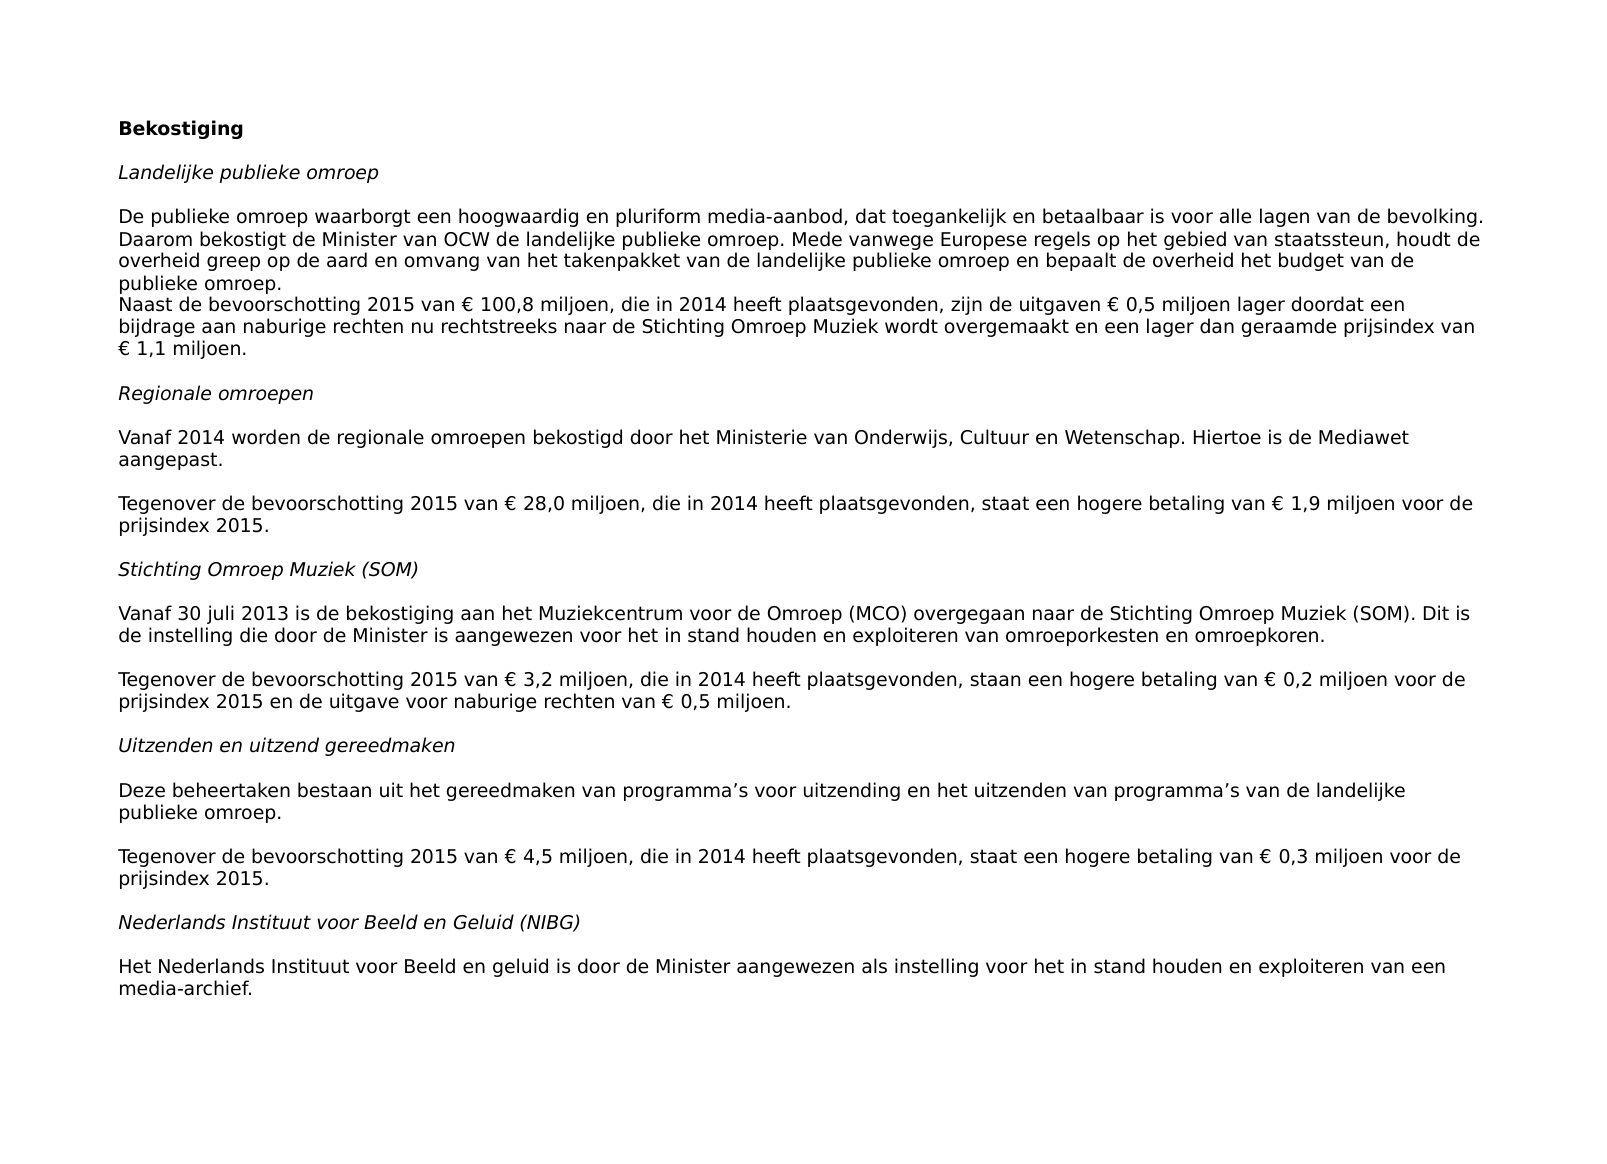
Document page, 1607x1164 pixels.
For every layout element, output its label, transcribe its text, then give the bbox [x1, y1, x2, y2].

text Vanaf 2014 worden de regionale omroepen bekostigd door het Ministerie van Onderwijs, Cultuur en Wetenschap. Hiertoe is de Mediawet aangepast. [118, 427, 1488, 471]
subtitle Uitzenden en uitzend gereedmaken [118, 735, 1488, 757]
subtitle Regionale omroepen [118, 382, 1488, 404]
text Vanaf 30 juli 2013 is de bekostiging aan het Muziekcentrum voor de Omroep (MCO) overgegaan naar de Stichting Omroep Muziek (SOM). Dit is de instelling die door de Minister is aangewezen voor het in stand houden en exploiteren van omroeporkesten en omroepkoren. [118, 603, 1488, 647]
text Tegenover de bevoorschotting 2015 van € 28,0 miljoen, die in 2014 heeft plaatsgevonden, staat een hogere betaling van € 1,9 miljoen voor de prijsindex 2015. [118, 493, 1488, 537]
text Tegenover de bevoorschotting 2015 van € 4,5 miljoen, die in 2014 heeft plaatsgevonden, staat een hogere betaling van € 0,3 miljoen voor de prijsindex 2015. [118, 846, 1488, 890]
subtitle Nederlands Instituut voor Beeld en Geluid (NIBG) [118, 912, 1488, 934]
text Het Nederlands Instituut voor Beeld en geluid is door de Minister aangewezen als instelling voor het in stand houden en exploiteren van een media-archief. [118, 956, 1488, 1000]
text De publieke omroep waarborgt een hoogwaardig en pluriform media-aanbod, dat toegankelijk en betaalbaar is voor alle lagen van de bevolking. Daarom bekostigt de Minister van OCW de landelijke publieke omroep. Mede vanwege Europese regels op het gebied van staatssteun, houdt de overheid greep op de aard en omvang van het takenpakket van de landelijke publieke omroep en bepaalt de overheid het budget van de publieke omroep. [118, 206, 1488, 294]
subtitle Landelijke publieke omroep [118, 162, 1488, 184]
subtitle Stichting Omroep Muziek (SOM) [118, 559, 1488, 581]
subtitle Bekostiging [118, 118, 1488, 140]
text Tegenover de bevoorschotting 2015 van € 3,2 miljoen, die in 2014 heeft plaatsgevonden, staan een hogere betaling van € 0,2 miljoen voor de prijsindex 2015 en de uitgave voor naburige rechten van € 0,5 miljoen. [118, 669, 1488, 713]
text Deze beheertaken bestaan uit het gereedmaken van programma’s voor uitzending en het uitzenden van programma’s van de landelijke publieke omroep. [118, 779, 1488, 823]
text Naast de bevoorschotting 2015 van € 100,8 miljoen, die in 2014 heeft plaatsgevonden, zijn de uitgaven € 0,5 miljoen lager doordat een bijdrage aan naburige rechten nu rechtstreeks naar de Stichting Omroep Muziek wordt overgemaakt en een lager dan geraamde prijsindex van € 1,1 miljoen. [118, 294, 1488, 360]
